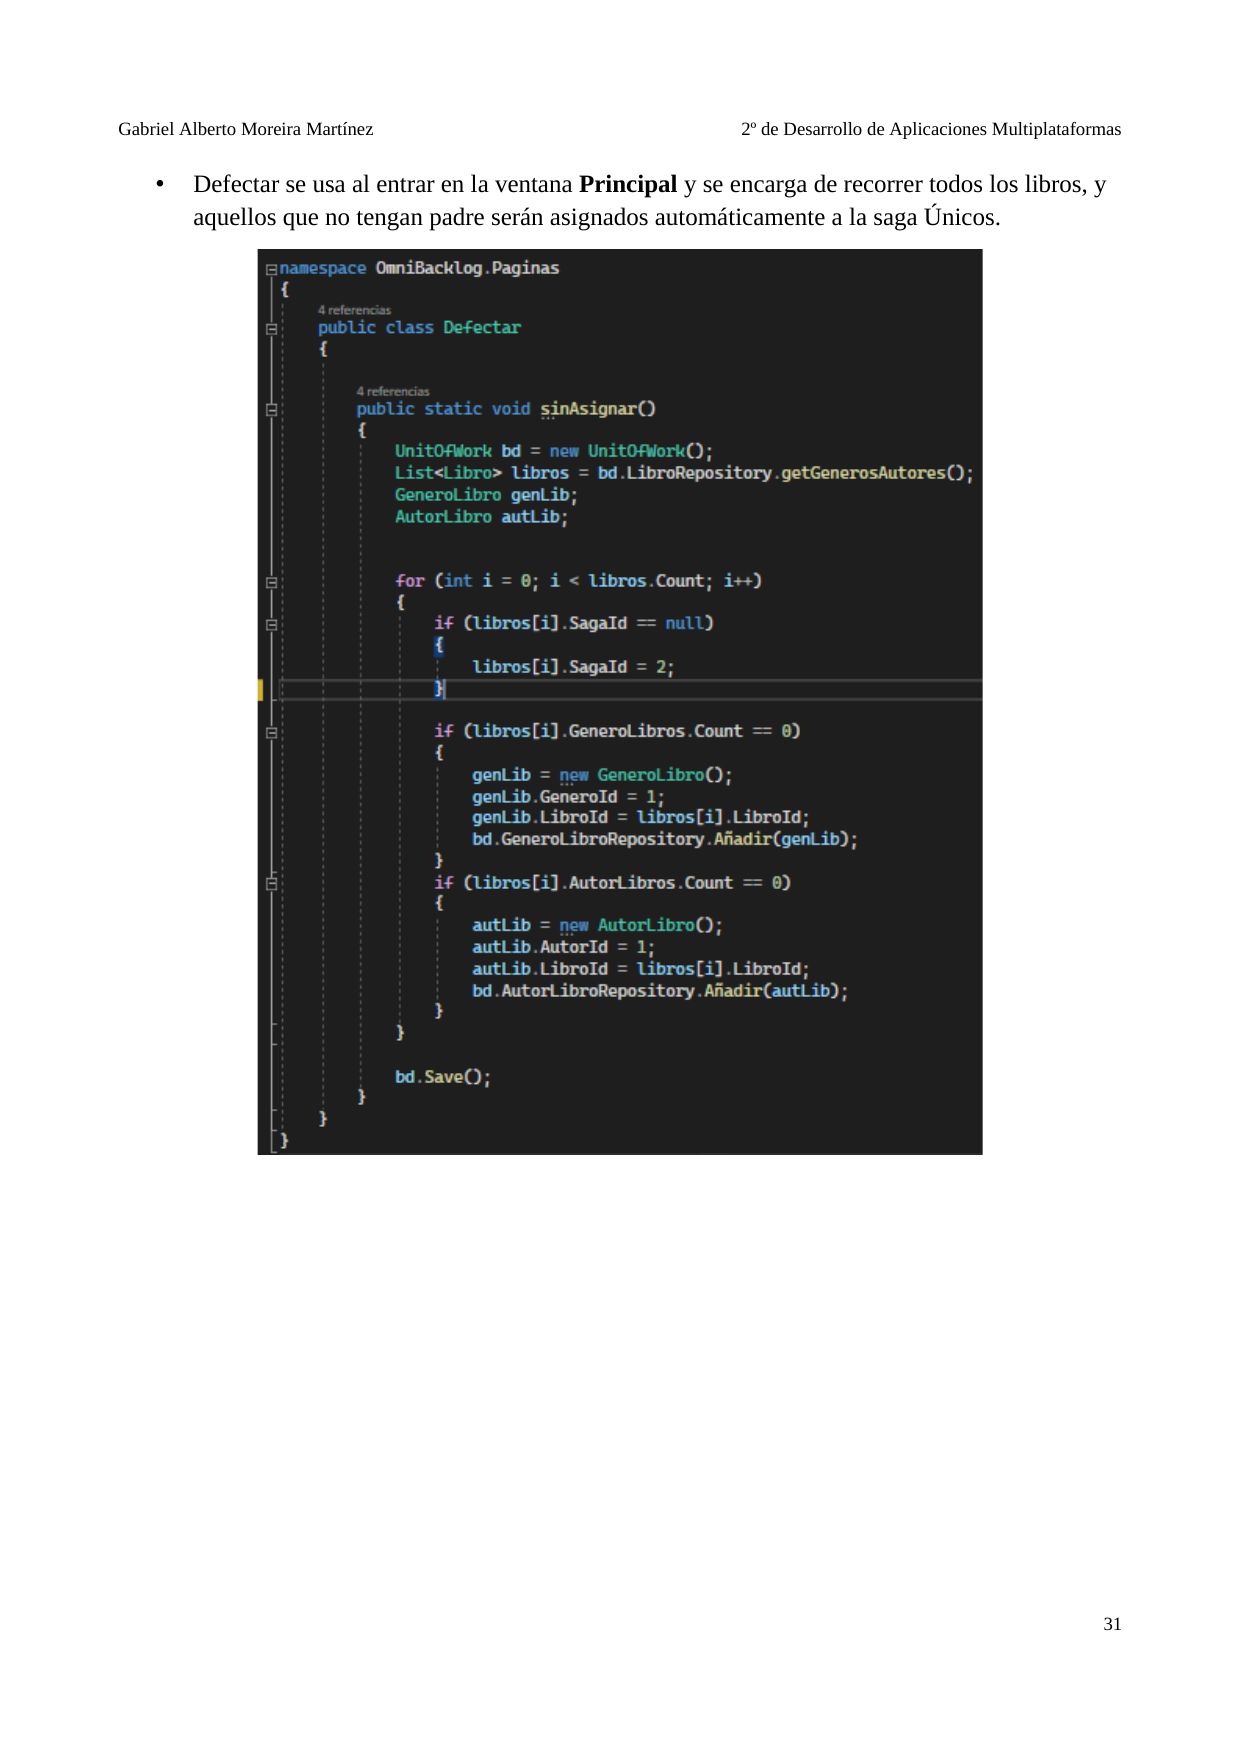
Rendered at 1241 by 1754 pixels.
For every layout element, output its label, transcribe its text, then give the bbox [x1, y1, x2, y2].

picture [257, 249, 983, 1155]
list Defectar se usa al entrar en la ventana Principal y se encarga de recorrer todos los libros, y aquellos que no tengan padre serán asignados automáticamente a la saga Únicos. [156, 169, 1122, 231]
